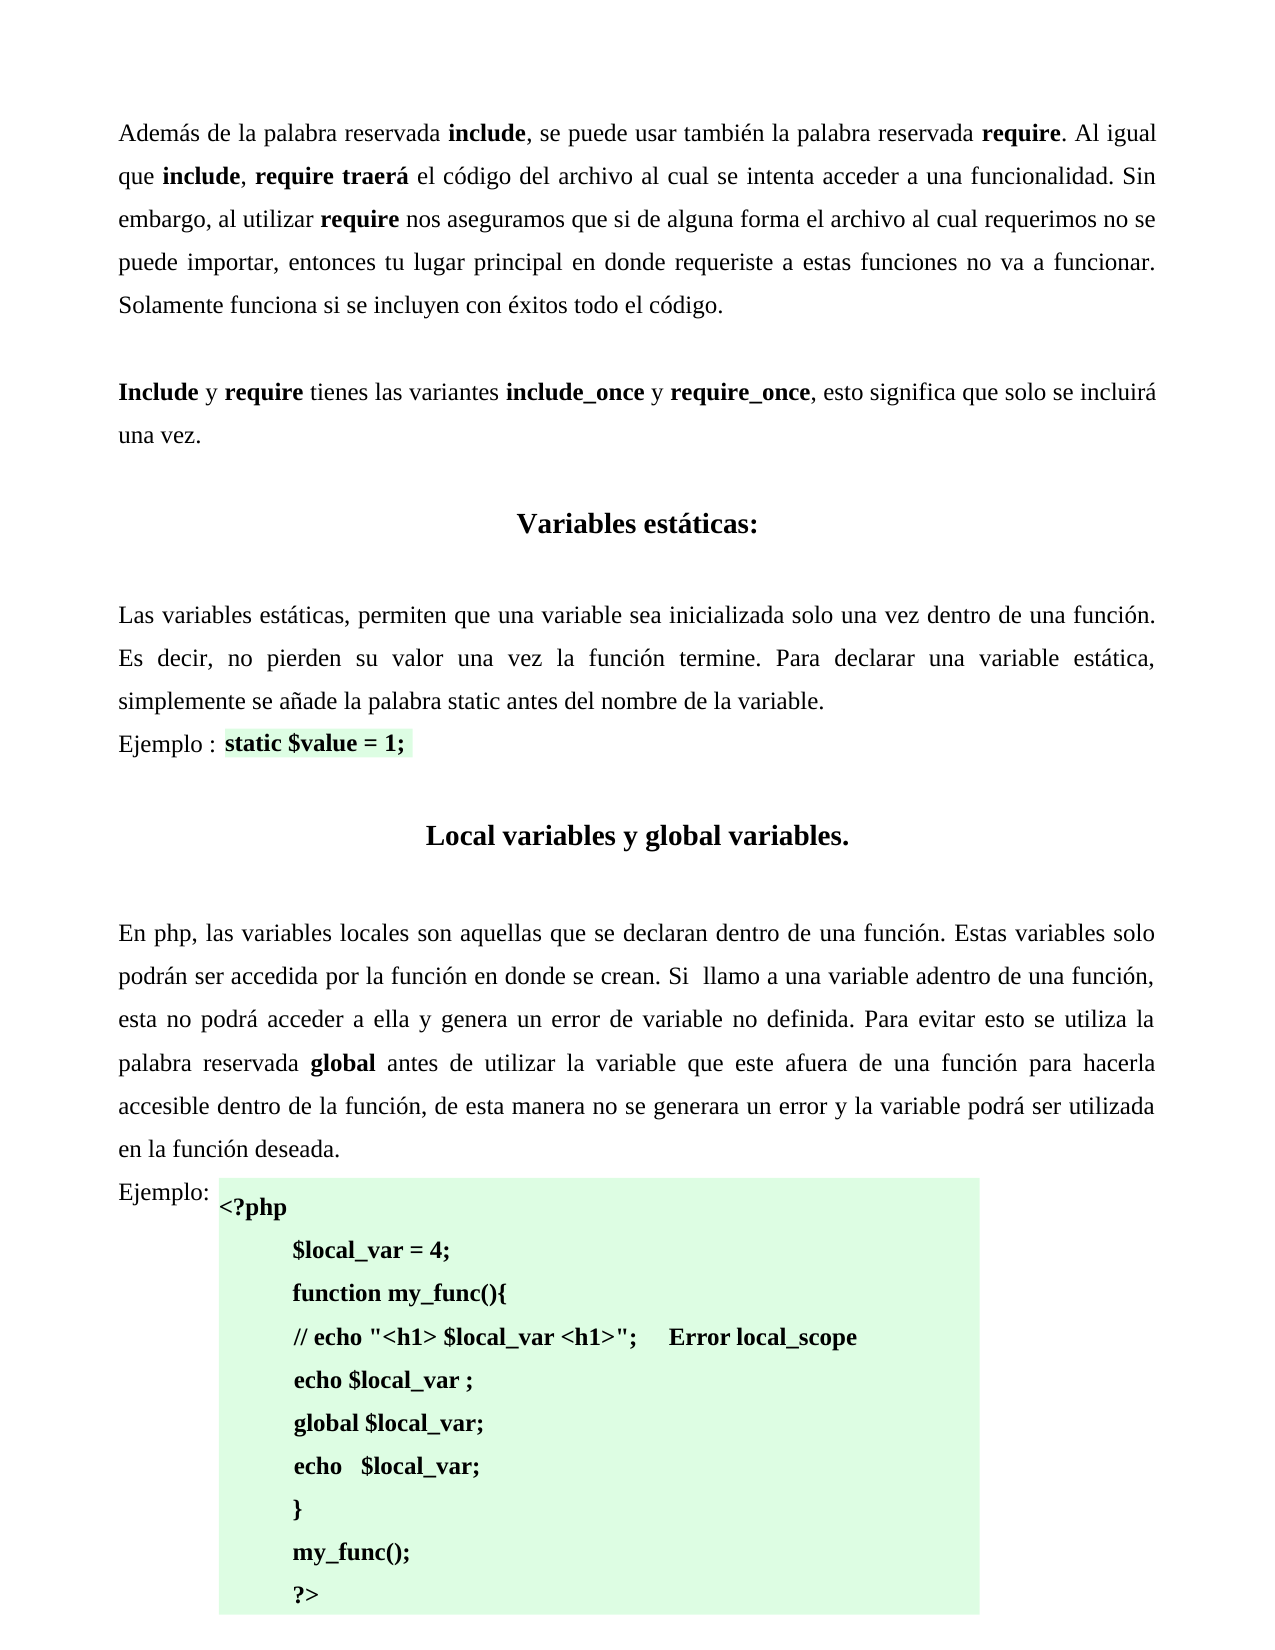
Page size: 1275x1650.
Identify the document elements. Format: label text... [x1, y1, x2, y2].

text Ejemplo : [118, 729, 225, 758]
text Variables estáticas: [118, 506, 1157, 540]
text Ejemplo: [118, 1177, 218, 1206]
text En php, las variables locales son aquellas que se declaran dentro de una función. Estas variables solo podrán ser accedida por la función en donde se crean. Si llamo a una variable adentro de una función, esta no podrá acceder a ella y genera un error de variable no definida. Para evitar esto se utiliza la palabra reservada global antes de utilizar la variable que este afuera de una función para hacerla accesible dentro de la función, de esta manera no se generara un error y la variable podrá ser utilizada en la función deseada. [118, 918, 1157, 1163]
text [980, 1177, 1157, 1206]
text Además de la palabra reservada include, se puede usar también la palabra reservada require. Al igual que include, require traerá el código del archivo al cual se intenta acceder a una funcionalidad. Sin embargo, al utilizar require nos aseguramos que si de alguna forma el archivo al cual requerimos no se puede importar, entonces tu lugar principal en donde requeriste a estas funciones no va a funcionar. Solamente funciona si se incluyen con éxitos todo el código. [118, 118, 1157, 319]
text Local variables y global variables. [118, 772, 1157, 851]
text Include y require tienes las variantes include_once y require_once, esto significa que solo se incluirá una vez. [118, 377, 1157, 449]
text Las variables estáticas, permiten que una variable sea inicializada solo una vez dentro de una función. Es decir, no pierden su valor una vez la función termine. Para declarar una variable estática, simplemente se añade la palabra static antes del nombre de la variable. [118, 600, 1157, 715]
text [413, 729, 1157, 758]
